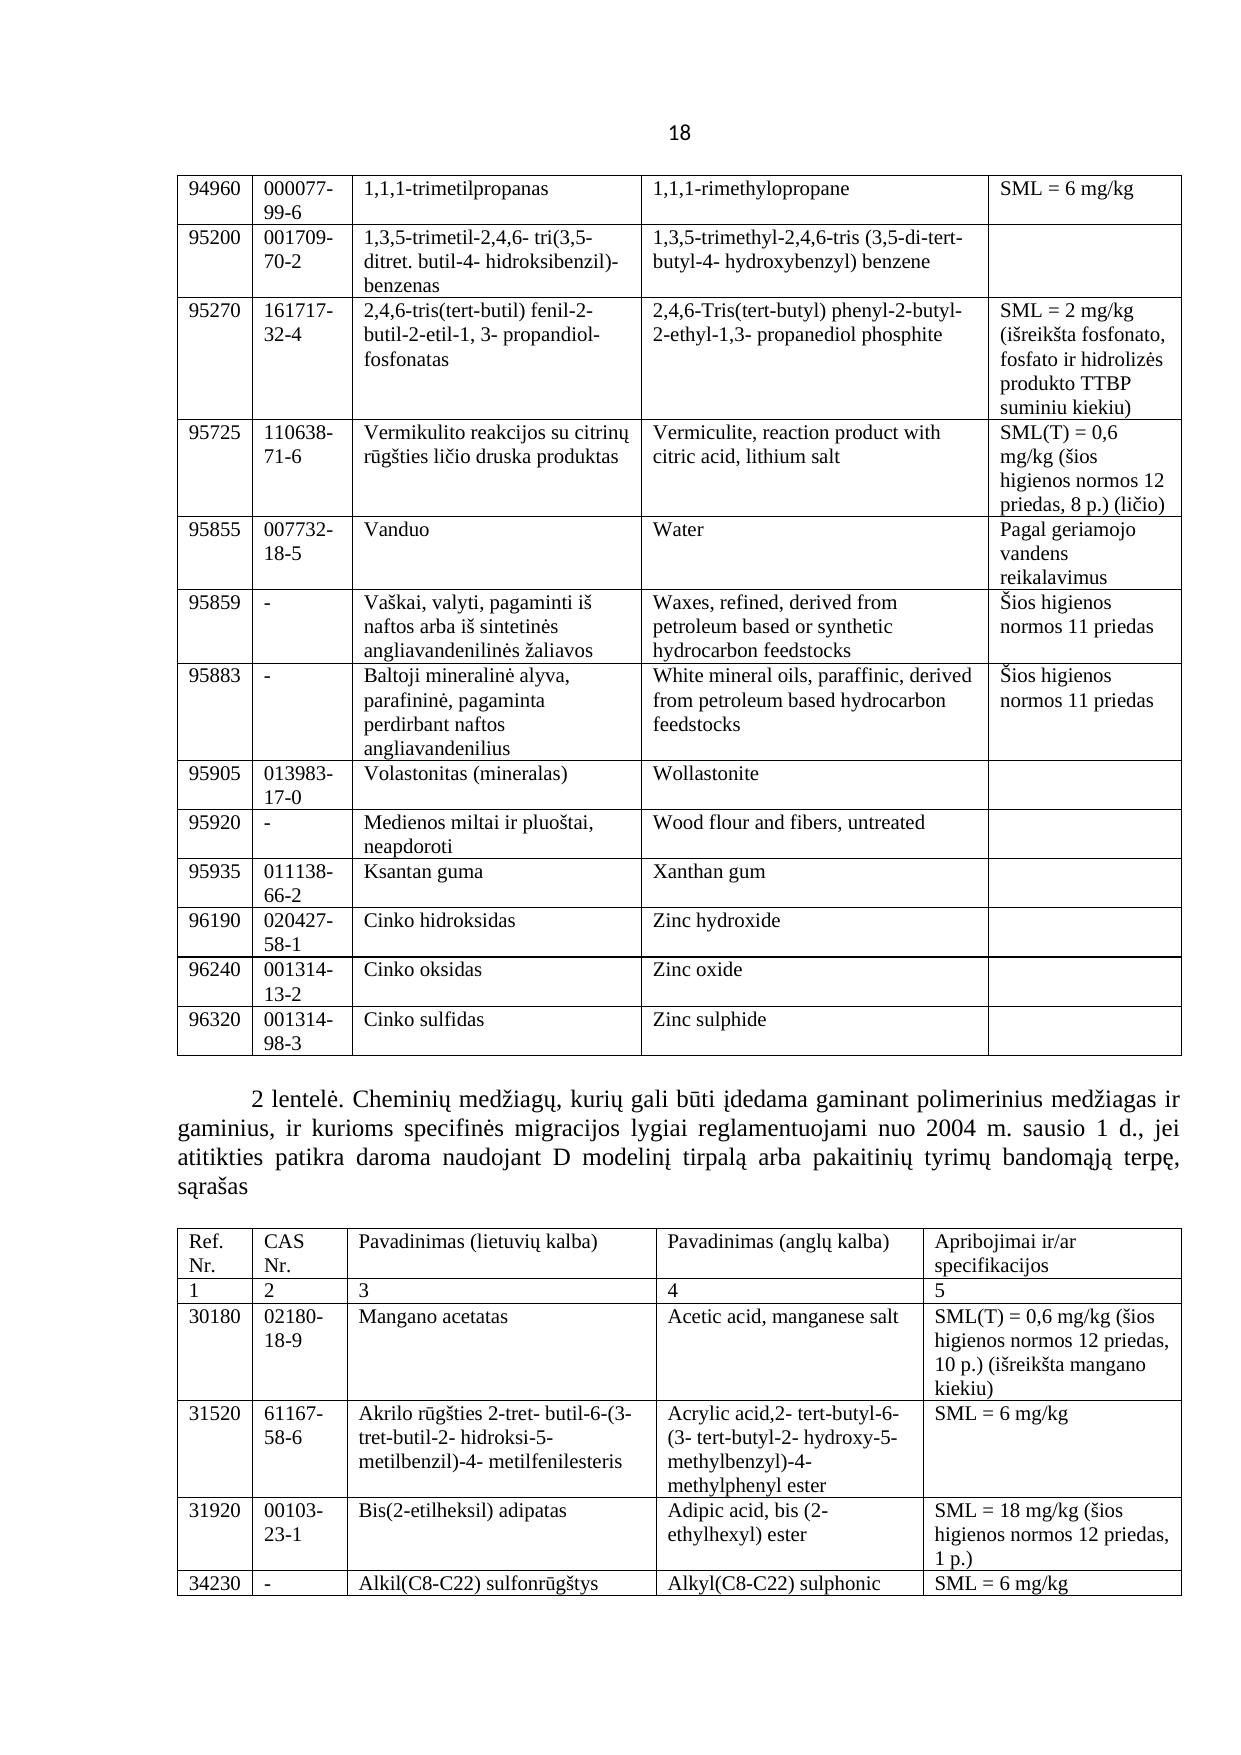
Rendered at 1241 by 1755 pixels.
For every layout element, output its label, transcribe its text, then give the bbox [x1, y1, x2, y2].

table_cell 95935 [178, 859, 252, 907]
table_cell SML = 6 mg/kg [924, 1571, 1181, 1595]
table_cell SML = 2 mg/kg (išreikšta fosfonato, fosfato ir hidrolizės produkto TTBP suminiu kiekiu) [989, 298, 1181, 419]
table_cell Alkyl(C8-C22) sulphonic [657, 1571, 923, 1595]
table_cell 96240 [178, 958, 252, 1006]
table_cell 02180-18-9 [253, 1304, 347, 1400]
table_cell Vermikulito reakcijos su citrinų rūgšties ličio druska produktas [353, 420, 641, 516]
table_cell [989, 908, 1181, 956]
table_cell 001709-70-2 [253, 225, 352, 297]
table_cell Wood flour and fibers, untreated [642, 810, 988, 858]
table_cell Zinc hydroxide [642, 908, 988, 956]
table_cell Mangano acetatas [348, 1304, 656, 1400]
table_cell 2 [253, 1279, 347, 1302]
table_cell 95270 [178, 298, 252, 419]
table_cell 95200 [178, 225, 252, 297]
table_cell SML = 6 mg/kg [989, 176, 1181, 224]
table_cell 34230 [178, 1571, 252, 1595]
table_cell Cinko hidroksidas [353, 908, 641, 956]
table_cell 5 [924, 1279, 1181, 1302]
table_header Pavadinimas (lietuvių kalba) [348, 1229, 656, 1277]
table_cell Akrilo rūgšties 2-tret- butil-6-(3-tret-butil-2- hidroksi-5-metilbenzil)-4- metilfenilesteris [348, 1401, 656, 1497]
table_cell Cinko sulfidas [353, 1007, 641, 1055]
table_cell Bis(2-etilheksil) adipatas [348, 1498, 656, 1570]
table_cell [989, 958, 1181, 1006]
table_cell 1,3,5-trimethyl-2,4,6-tris (3,5-di-tert-butyl-4- hydroxybenzyl) benzene [642, 225, 988, 297]
table_cell 2,4,6-Tris(tert-butyl) phenyl-2-butyl-2-ethyl-1,3- propanediol phosphite [642, 298, 988, 419]
table_cell SML = 6 mg/kg [924, 1401, 1181, 1497]
table_cell - [253, 810, 352, 858]
table_cell 1,3,5-trimetil-2,4,6- tri(3,5-ditret. butil-4- hidroksibenzil)-benzenas [353, 225, 641, 297]
table_cell 001314-98-3 [253, 1007, 352, 1055]
table_header Pavadinimas (anglų kalba) [657, 1229, 923, 1277]
table_cell 96190 [178, 908, 252, 956]
table_cell [989, 1007, 1181, 1055]
table_cell Alkil(C8-C22) sulfonrūgštys [348, 1571, 656, 1595]
table_cell 30180 [178, 1304, 252, 1400]
table_cell Acetic acid, manganese salt [657, 1304, 923, 1400]
table_cell Zinc sulphide [642, 1007, 988, 1055]
table_cell Acrylic acid,2- tert-butyl-6-(3- tert-butyl-2- hydroxy-5- methylbenzyl)-4- methylphenyl ester [657, 1401, 923, 1497]
table_cell 1,1,1-trimetilpropanas [353, 176, 641, 224]
table_cell 001314-13-2 [253, 958, 352, 1006]
table_cell 000077-99-6 [253, 176, 352, 224]
table_cell Water [642, 517, 988, 589]
table_cell Vermiculite, reaction product with citric acid, lithium salt [642, 420, 988, 516]
table_cell 1 [178, 1279, 252, 1302]
table_cell Cinko oksidas [353, 958, 641, 1006]
table_cell [989, 761, 1181, 809]
table_cell White mineral oils, paraffinic, derived from petroleum based hydrocarbon feedstocks [642, 664, 988, 760]
table_cell 020427-58-1 [253, 908, 352, 956]
table_cell SML = 18 mg/kg (šios higienos normos 12 priedas, 1 p.) [924, 1498, 1181, 1570]
table_cell Ksantan guma [353, 859, 641, 907]
table_cell 011138-66-2 [253, 859, 352, 907]
table_cell 95855 [178, 517, 252, 589]
table_cell [989, 810, 1181, 858]
table_cell Adipic acid, bis (2- ethylhexyl) ester [657, 1498, 923, 1570]
table_cell 161717-32-4 [253, 298, 352, 419]
table_cell Baltoji mineralinė alyva, parafininė, pagaminta perdirbant naftos angliavandenilius [353, 664, 641, 760]
table_cell - [253, 1571, 347, 1595]
table_cell 4 [657, 1279, 923, 1302]
table_cell SML(T) = 0,6 mg/kg (šios higienos normos 12 priedas, 8 p.) (ličio) [989, 420, 1181, 516]
table_cell [989, 859, 1181, 907]
text 2 lentelė. Cheminių medžiagų, kurių gali būti įdedama gaminant polimerinius medžiagas ir gaminius, ir kurioms specifinės migracijos lygiai reglamentuojami nuo 2004 m. sausio 1 d., jei atitikties patikra daroma naudojant D modelinį tirpalą arba pakaitinių tyrimų bandomąją terpę, sąrašas [177, 1084, 1181, 1199]
table_cell 94960 [178, 176, 252, 224]
table_cell - [253, 590, 352, 662]
table_cell Šios higienos normos 11 priedas [989, 590, 1181, 662]
table_cell Volastonitas (mineralas) [353, 761, 641, 809]
table_cell [989, 225, 1181, 297]
table_cell 95920 [178, 810, 252, 858]
table_cell Medienos miltai ir pluoštai, neapdoroti [353, 810, 641, 858]
table_header Ref. Nr. [178, 1229, 252, 1277]
table_header Apribojimai ir/ar specifikacijos [924, 1229, 1181, 1277]
table_cell Xanthan gum [642, 859, 988, 907]
table_cell Pagal geriamojo vandens reikalavimus [989, 517, 1181, 589]
table_cell 2,4,6-tris(tert-butil) fenil-2-butil-2-etil-1, 3- propandiol- fosfonatas [353, 298, 641, 419]
table_cell Šios higienos normos 11 priedas [989, 664, 1181, 760]
table_cell 95883 [178, 664, 252, 760]
table_cell Zinc oxide [642, 958, 988, 1006]
table_cell 00103-23-1 [253, 1498, 347, 1570]
table_cell 3 [348, 1279, 656, 1302]
table_cell Wollastonite [642, 761, 988, 809]
table_cell 61167-58-6 [253, 1401, 347, 1497]
table_cell 013983-17-0 [253, 761, 352, 809]
table_cell - [253, 664, 352, 760]
table_cell 1,1,1-rimethylopropane [642, 176, 988, 224]
table_cell 96320 [178, 1007, 252, 1055]
table_cell Waxes, refined, derived from petroleum based or synthetic hydrocarbon feedstocks [642, 590, 988, 662]
table_cell Vaškai, valyti, pagaminti iš naftos arba iš sintetinės angliavandenilinės žaliavos [353, 590, 641, 662]
table_cell 31520 [178, 1401, 252, 1497]
table_cell Vanduo [353, 517, 641, 589]
table_cell SML(T) = 0,6 mg/kg (šios higienos normos 12 priedas, 10 p.) (išreikšta mangano kiekiu) [924, 1304, 1181, 1400]
table_cell 110638-71-6 [253, 420, 352, 516]
table_cell 007732-18-5 [253, 517, 352, 589]
table_cell 95905 [178, 761, 252, 809]
table_header CAS Nr. [253, 1229, 347, 1277]
table_cell 31920 [178, 1498, 252, 1570]
table_cell 95859 [178, 590, 252, 662]
table_cell 95725 [178, 420, 252, 516]
